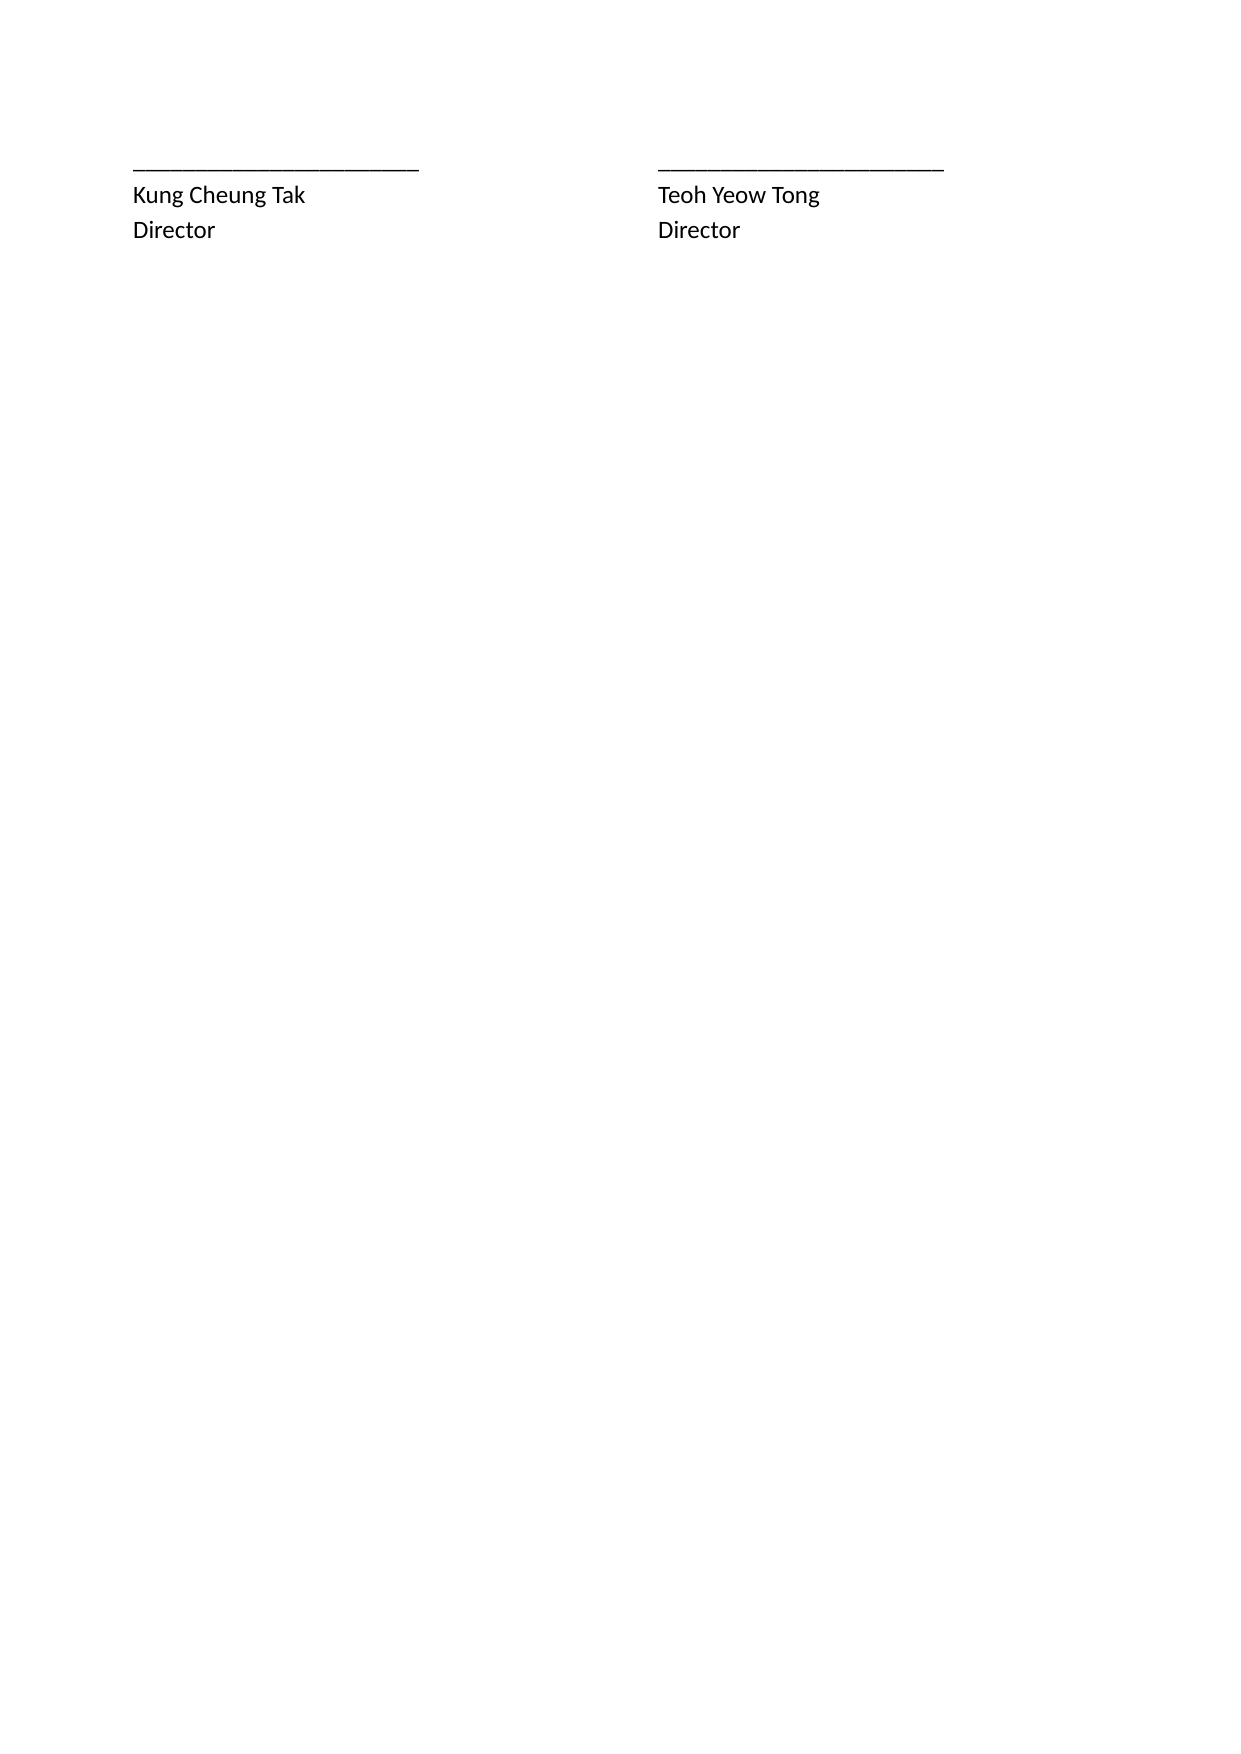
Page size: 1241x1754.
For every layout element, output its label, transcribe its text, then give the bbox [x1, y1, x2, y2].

text Kung Cheung Tak Teoh Yeow Tong [133, 179, 1093, 209]
text _______________________ _______________________ [133, 144, 1093, 174]
text Director Director [133, 214, 1093, 244]
